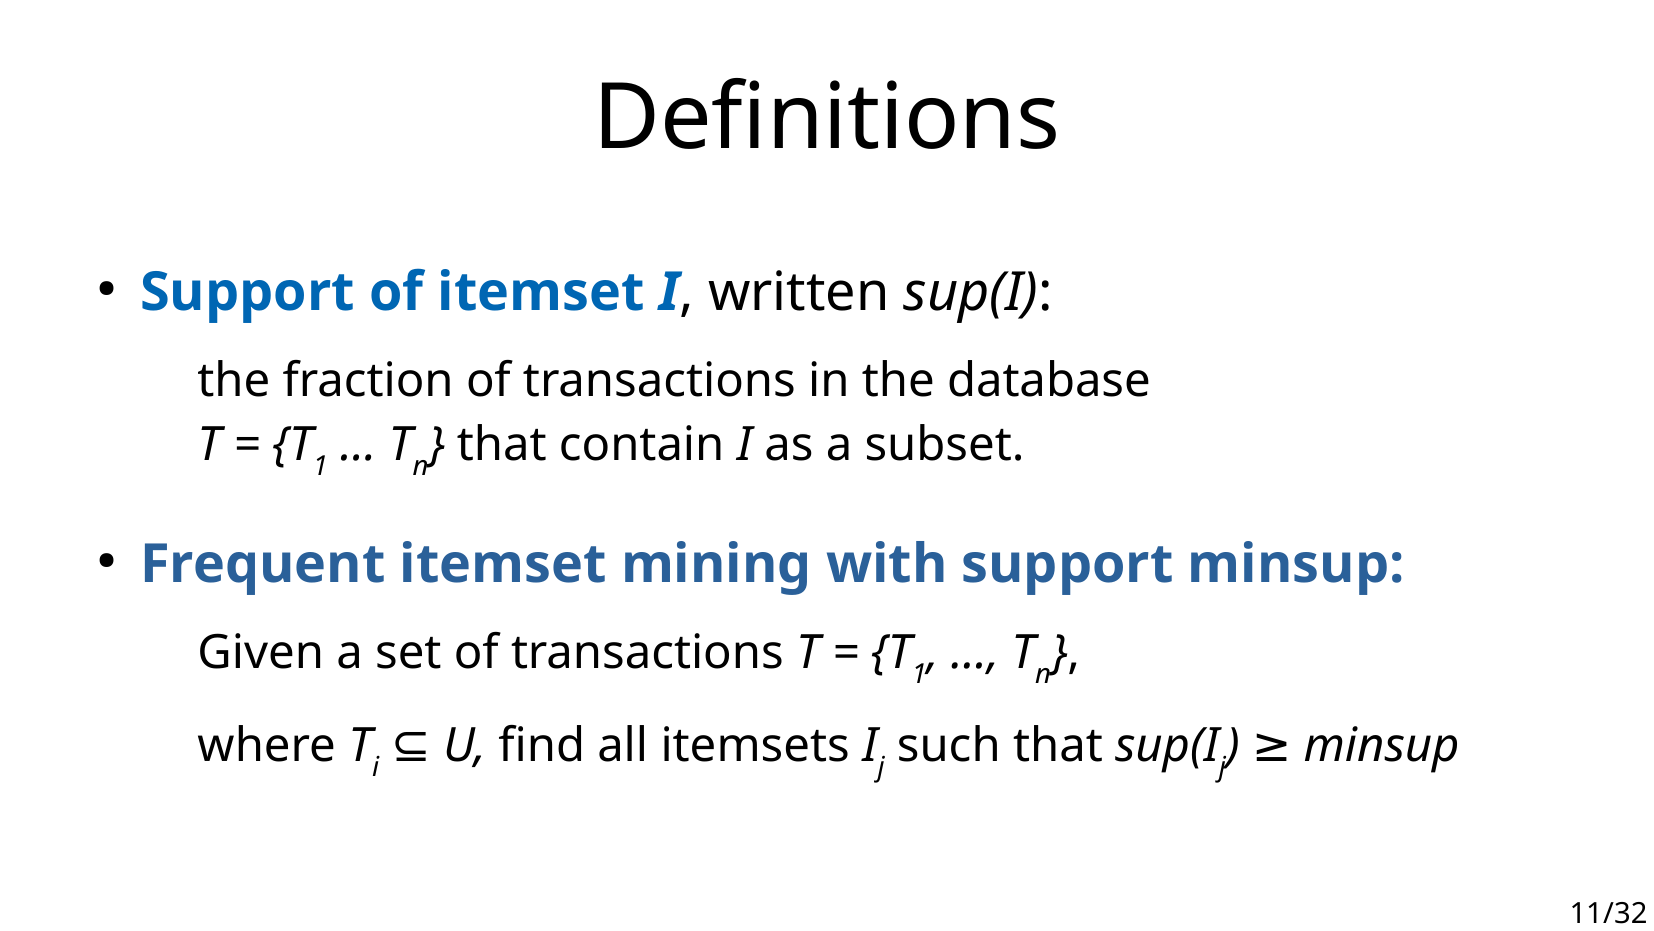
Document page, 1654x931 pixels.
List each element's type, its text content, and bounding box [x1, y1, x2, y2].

title Definitions [82, 1, 1571, 226]
list Support of itemset I, written sup(I): the fraction of transactions in the database T = {T1 … Tn} that contain I as a subset. Frequent itemset mining with support minsup: Given a set of transactions T = {T1, …, Tn}, where Ti ⊆ U, find all itemsets Ij such that sup(Ij) ≥ minsup [82, 253, 1571, 793]
